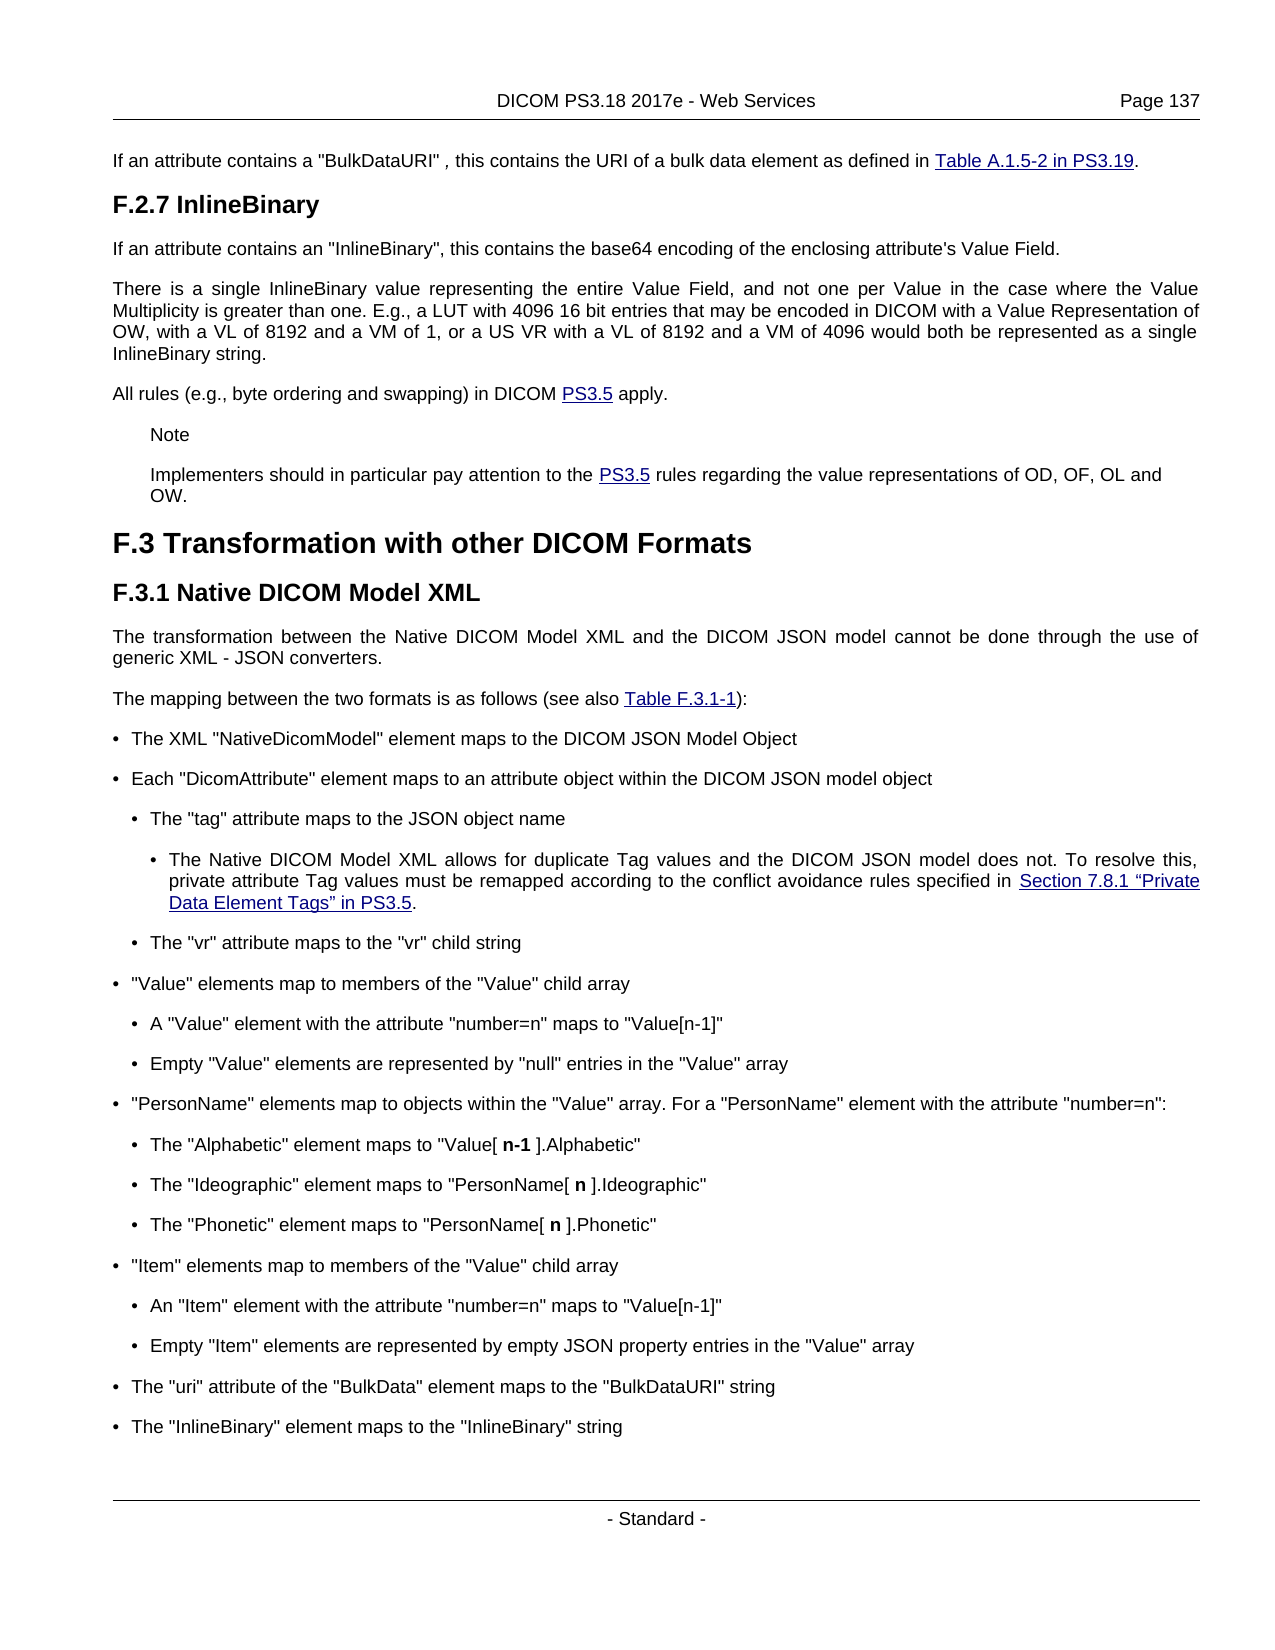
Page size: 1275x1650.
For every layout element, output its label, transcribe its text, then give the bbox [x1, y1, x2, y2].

text If an attribute contains an "InlineBinary", this contains the base64 encoding of the enclosing attribute's Value Field. [112, 238, 1200, 259]
list Each "DicomAttribute" element maps to an attribute object within the DICOM JSON model object [112, 768, 1200, 789]
list "Item" elements map to members of the "Value" child array [112, 1254, 1200, 1276]
text There is a single InlineBinary value representing the entire Value Field, and not one per Value in the case where the Value Multiplicity is greater than one. E.g., a LUT with 4096 16 bit entries that may be encoded in DICOM with a Value Representation of OW, with a VL of 8192 and a VM of 1, or a US VR with a VL of 8192 and a VM of 4096 would both be represented as a single InlineBinary string. [112, 278, 1200, 364]
list The "Alphabetic" element maps to "Value[ n-1 ].Alphabetic" [131, 1133, 1200, 1155]
text The transformation between the Native DICOM Model XML and the DICOM JSON model cannot be done through the use of generic XML - JSON converters. [112, 625, 1200, 668]
text All rules (e.g., byte ordering and swapping) in DICOM PS3.5 apply. [112, 383, 1200, 405]
list The XML "NativeDicomModel" element maps to the DICOM JSON Model Object [112, 728, 1200, 749]
text Implementers should in particular pay attention to the PS3.5 rules regarding the value representations of OD, OF, OL and OW. [150, 464, 1162, 507]
list The Native DICOM Model XML allows for duplicate Tag values and the DICOM JSON model does not. To resolve this, private attribute Tag values must be remapped according to the conflict avoidance rules specified in Section 7.8.1 “Private Data Element Tags” in PS3.5. [150, 848, 1200, 913]
text F.3.1 Native DICOM Model XML [112, 578, 1200, 607]
list The "uri" attribute of the "BulkData" element maps to the "BulkDataURI" string [112, 1375, 1200, 1397]
text F.2.7 InlineBinary [112, 190, 1200, 219]
list "Value" elements map to members of the "Value" child array [112, 972, 1200, 994]
list The "tag" attribute maps to the JSON object name [131, 808, 1200, 830]
text If an attribute contains a "BulkDataURI" , this contains the URI of a bulk data element as defined in Table A.1.5-2 in PS3.19. [112, 150, 1200, 172]
text Note [150, 423, 1162, 445]
list The "vr" attribute maps to the "vr" child string [131, 932, 1200, 953]
list Empty "Value" elements are represented by "null" entries in the "Value" array [131, 1053, 1200, 1074]
list "PersonName" elements map to objects within the "Value" array. For a "PersonName" element with the attribute "number=n": [112, 1093, 1200, 1115]
text The mapping between the two formats is as follows (see also Table F.3.1-1): [112, 687, 1200, 709]
list A "Value" element with the attribute "number=n" maps to "Value[n-1]" [131, 1013, 1200, 1034]
list The "InlineBinary" element maps to the "InlineBinary" string [112, 1416, 1200, 1437]
list An "Item" element with the attribute "number=n" maps to "Value[n-1]" [131, 1295, 1200, 1316]
list The "Phonetic" element maps to "PersonName[ n ].Phonetic" [131, 1214, 1200, 1236]
text F.3 Transformation with other DICOM Formats [112, 526, 1200, 559]
list Empty "Item" elements are represented by empty JSON property entries in the "Value" array [131, 1335, 1200, 1357]
list The "Ideographic" element maps to "PersonName[ n ].Ideographic" [131, 1174, 1200, 1195]
